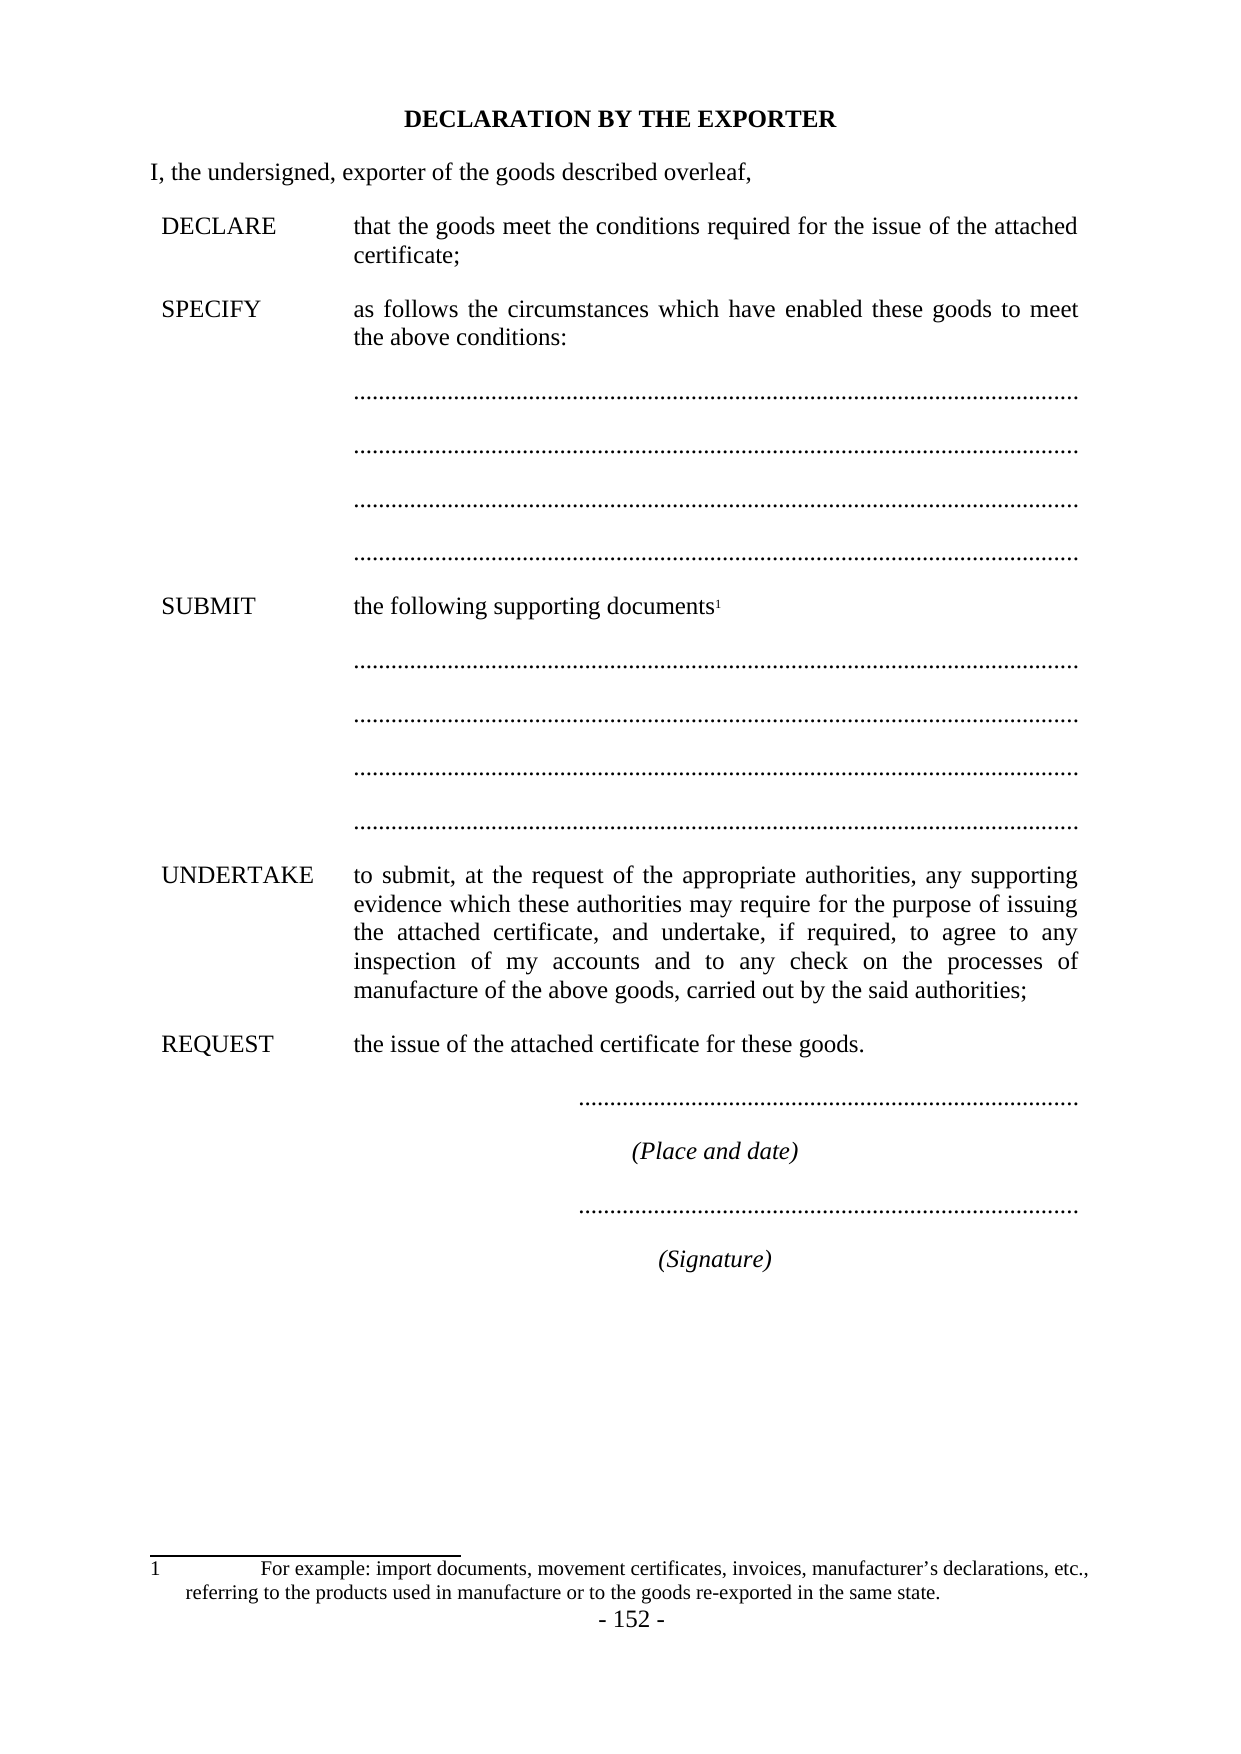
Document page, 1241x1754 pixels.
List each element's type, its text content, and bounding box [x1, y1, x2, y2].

table_cell (Signature) [342, 1244, 1090, 1297]
title DECLARATION BY THE EXPORTER [150, 104, 1090, 132]
table_cell [342, 430, 1090, 484]
table_cell [342, 484, 1090, 537]
table_cell the issue of the attached certificate for these goods. [342, 1029, 1090, 1082]
table_cell to submit, at the request of the appropriate authorities, any supporting evidence which these authorities may require for the purpose of issuing the attached certificate, and undertake, if required, to agree to any inspection of my accounts and to any check on the processes of manufacture of the above goods, carried out by the said authorities; [342, 860, 1090, 1029]
table_cell [150, 1083, 342, 1136]
table_cell [342, 753, 1090, 806]
table_cell SPECIFY [150, 294, 342, 376]
table_cell [150, 484, 342, 537]
table_cell [150, 538, 342, 591]
text I, the undersigned, exporter of the goods described overleaf, [150, 157, 1090, 186]
table_cell [342, 1190, 1090, 1244]
table_cell [150, 430, 342, 484]
table_cell UNDERTAKE [150, 860, 342, 1029]
table_cell SUBMIT [150, 591, 342, 645]
table_cell REQUEST [150, 1029, 342, 1082]
table_cell [150, 645, 342, 699]
table_header DECLARE [150, 211, 342, 294]
table_cell [342, 538, 1090, 591]
table_cell [342, 699, 1090, 752]
table_cell [150, 1136, 342, 1190]
table_cell [342, 806, 1090, 860]
table_cell [150, 1190, 342, 1244]
table_cell [342, 376, 1090, 430]
table_cell (Place and date) [342, 1136, 1090, 1190]
table_cell [342, 645, 1090, 699]
table_cell as follows the circumstances which have enabled these goods to meet the above conditions: [342, 294, 1090, 376]
table_header that the goods meet the conditions required for the issue of the attached certificate; [342, 211, 1090, 294]
table_cell the following supporting documents [342, 591, 1090, 645]
table_cell [150, 1244, 342, 1297]
table_cell [150, 376, 342, 430]
table_cell [150, 806, 342, 860]
table_cell [150, 753, 342, 806]
table_cell [342, 1083, 1090, 1136]
table_cell [150, 699, 342, 752]
